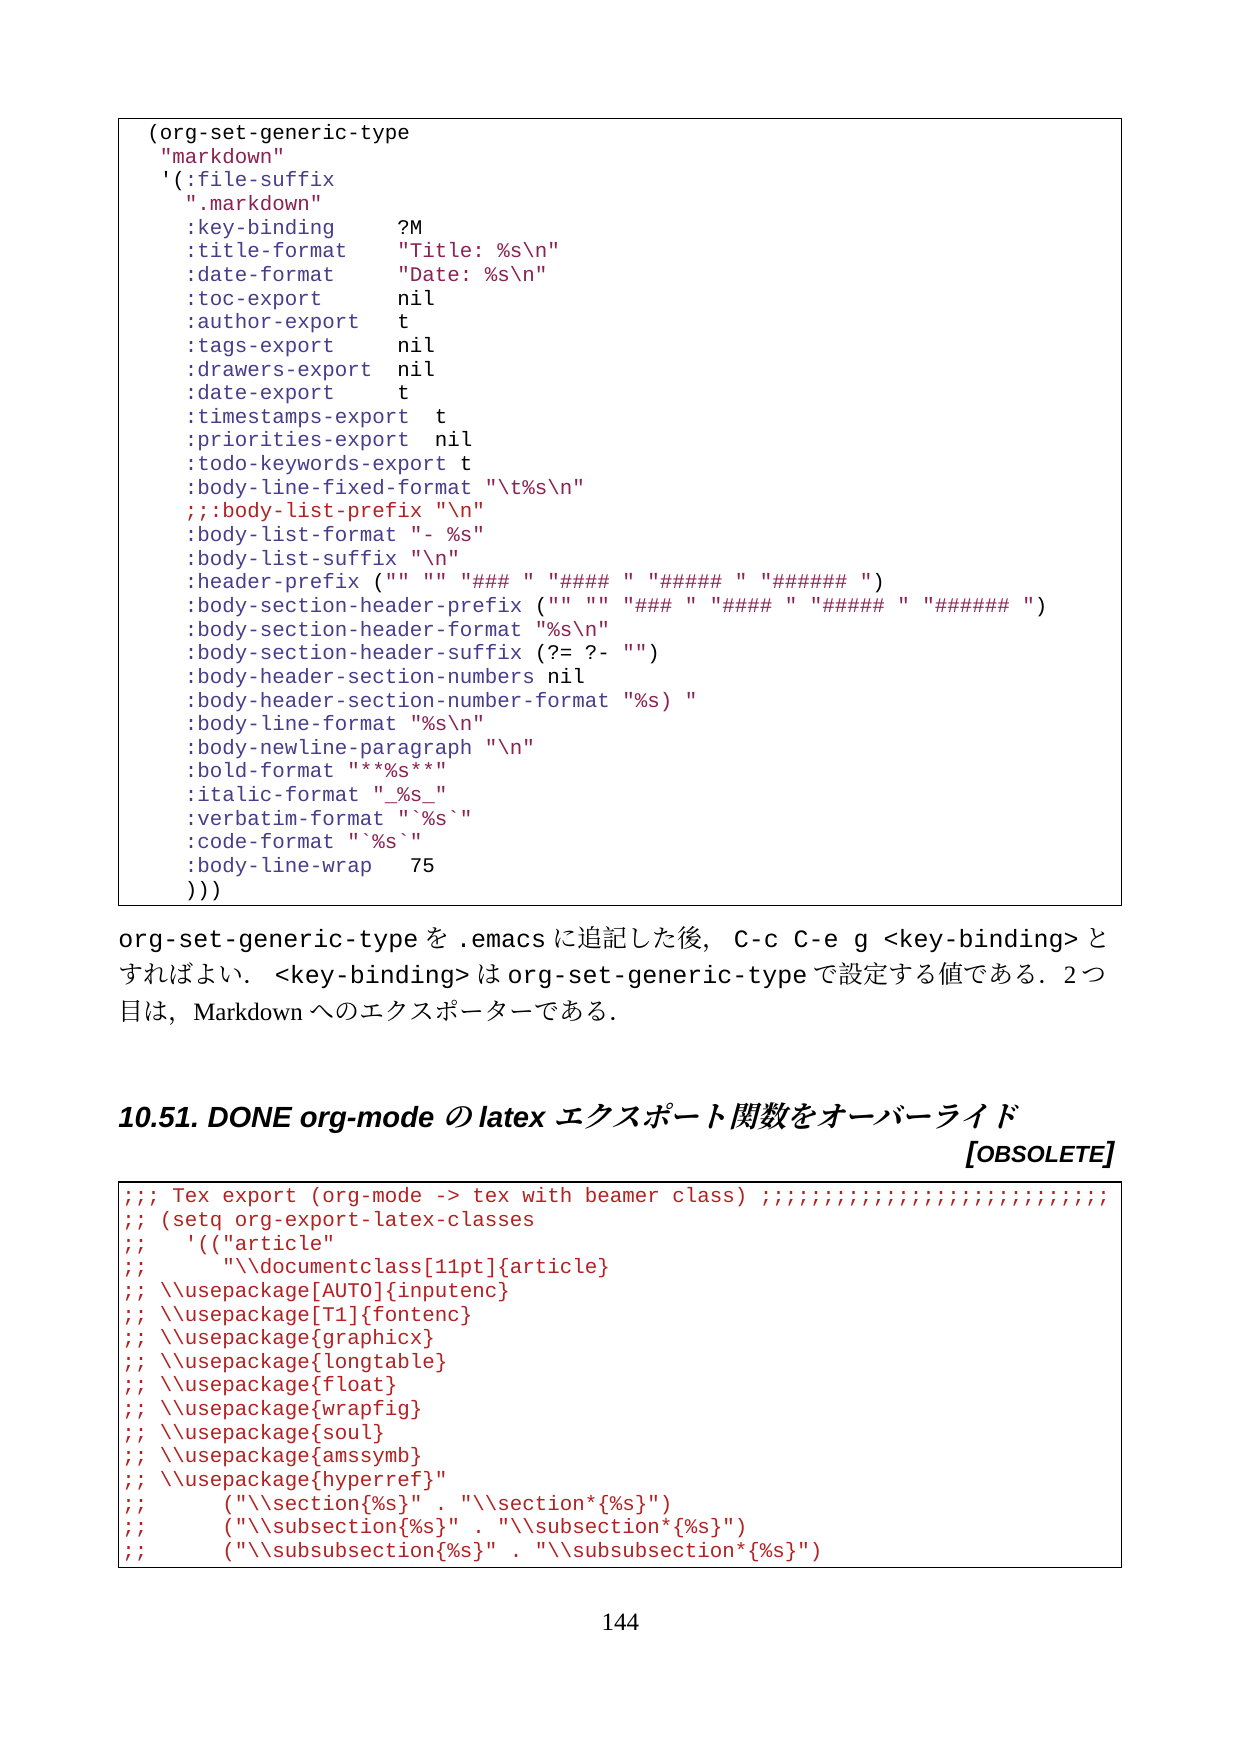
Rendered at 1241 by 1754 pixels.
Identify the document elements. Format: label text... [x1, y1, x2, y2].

text :code-format "`%s`" [119, 827, 1121, 851]
text :key-binding ?M [119, 213, 1121, 236]
text ;; \\usepackage[T1]{fontenc} [119, 1299, 1121, 1323]
text ".markdown" [119, 189, 1121, 213]
text ))) [119, 875, 1121, 905]
text :body-list-format "- %s" [119, 520, 1121, 544]
text :title-format "Title: %s\n" [119, 236, 1121, 260]
text :author-export t [119, 307, 1121, 331]
text ;; \\usepackage{graphicx} [119, 1323, 1121, 1347]
text :body-section-header-prefix ("" "" "### " "#### " "##### " "###### ") [119, 591, 1121, 615]
text ;; ("\\subsection{%s}" . "\\subsection*{%s}") [119, 1512, 1121, 1536]
text ;; \\usepackage{wrapfig} [119, 1394, 1121, 1418]
text ;; \\usepackage{longtable} [119, 1347, 1121, 1371]
text ;;; Tex export (org-mode -> tex with beamer class) ;;;;;;;;;;;;;;;;;;;;;;;;;;;; [119, 1183, 1121, 1205]
text ;; ("\\section{%s}" . "\\section*{%s}") [119, 1489, 1121, 1512]
text ;; ("\\subsubsection{%s}" . "\\subsubsection*{%s}") [119, 1536, 1121, 1567]
text ;; (setq org-export-latex-classes [119, 1205, 1121, 1229]
text ;; \\usepackage{float} [119, 1371, 1121, 1394]
text :drawers-export nil [119, 354, 1121, 378]
text :bold-format "**%s**" [119, 757, 1121, 780]
text :header-prefix ("" "" "### " "#### " "##### " "###### ") [119, 567, 1121, 591]
text ;; '(("article" [119, 1229, 1121, 1252]
text :body-header-section-number-format "%s) " [119, 686, 1121, 709]
text :body-list-suffix "\n" [119, 544, 1121, 567]
subtitle DONE org-mode の latex エクスポート関数をオーバーライド [obsolete] [118, 1093, 1122, 1169]
text org-set-generic-type を .emacs に追記した後， C-c C-e g <key-binding> とすればよい． <key-binding> は org-set-generic-type で設定する値である．2つ目は，Markdown へのエクスポーターである． [118, 919, 1122, 1056]
text :tags-export nil [119, 331, 1121, 354]
text :toc-export nil [119, 284, 1121, 307]
text ;; \\usepackage[AUTO]{inputenc} [119, 1276, 1121, 1299]
text :priorities-export nil [119, 426, 1121, 449]
text :body-section-header-suffix (?= ?- "") [119, 638, 1121, 662]
text :body-header-section-numbers nil [119, 662, 1121, 686]
text :timestamps-export t [119, 402, 1121, 426]
text ;;:body-list-prefix "\n" [119, 496, 1121, 520]
text "markdown" [119, 142, 1121, 165]
text :todo-keywords-export t [119, 449, 1121, 473]
text ;; \\usepackage{soul} [119, 1418, 1121, 1441]
text :body-line-format "%s\n" [119, 709, 1121, 733]
text :body-newline-paragraph "\n" [119, 733, 1121, 757]
text :body-line-wrap 75 [119, 851, 1121, 875]
text ;; \\usepackage{hyperref}" [119, 1465, 1121, 1489]
text ;; \\usepackage{amssymb} [119, 1441, 1121, 1465]
text :date-format "Date: %s\n" [119, 260, 1121, 284]
text :body-section-header-format "%s\n" [119, 615, 1121, 638]
text '(:file-suffix [119, 165, 1121, 189]
text :italic-format "_%s_" [119, 780, 1121, 804]
text (org-set-generic-type [119, 119, 1121, 142]
text :body-line-fixed-format "\t%s\n" [119, 473, 1121, 496]
text :date-export t [119, 378, 1121, 402]
text :verbatim-format "`%s`" [119, 804, 1121, 827]
text ;; "\\documentclass[11pt]{article} [119, 1252, 1121, 1276]
